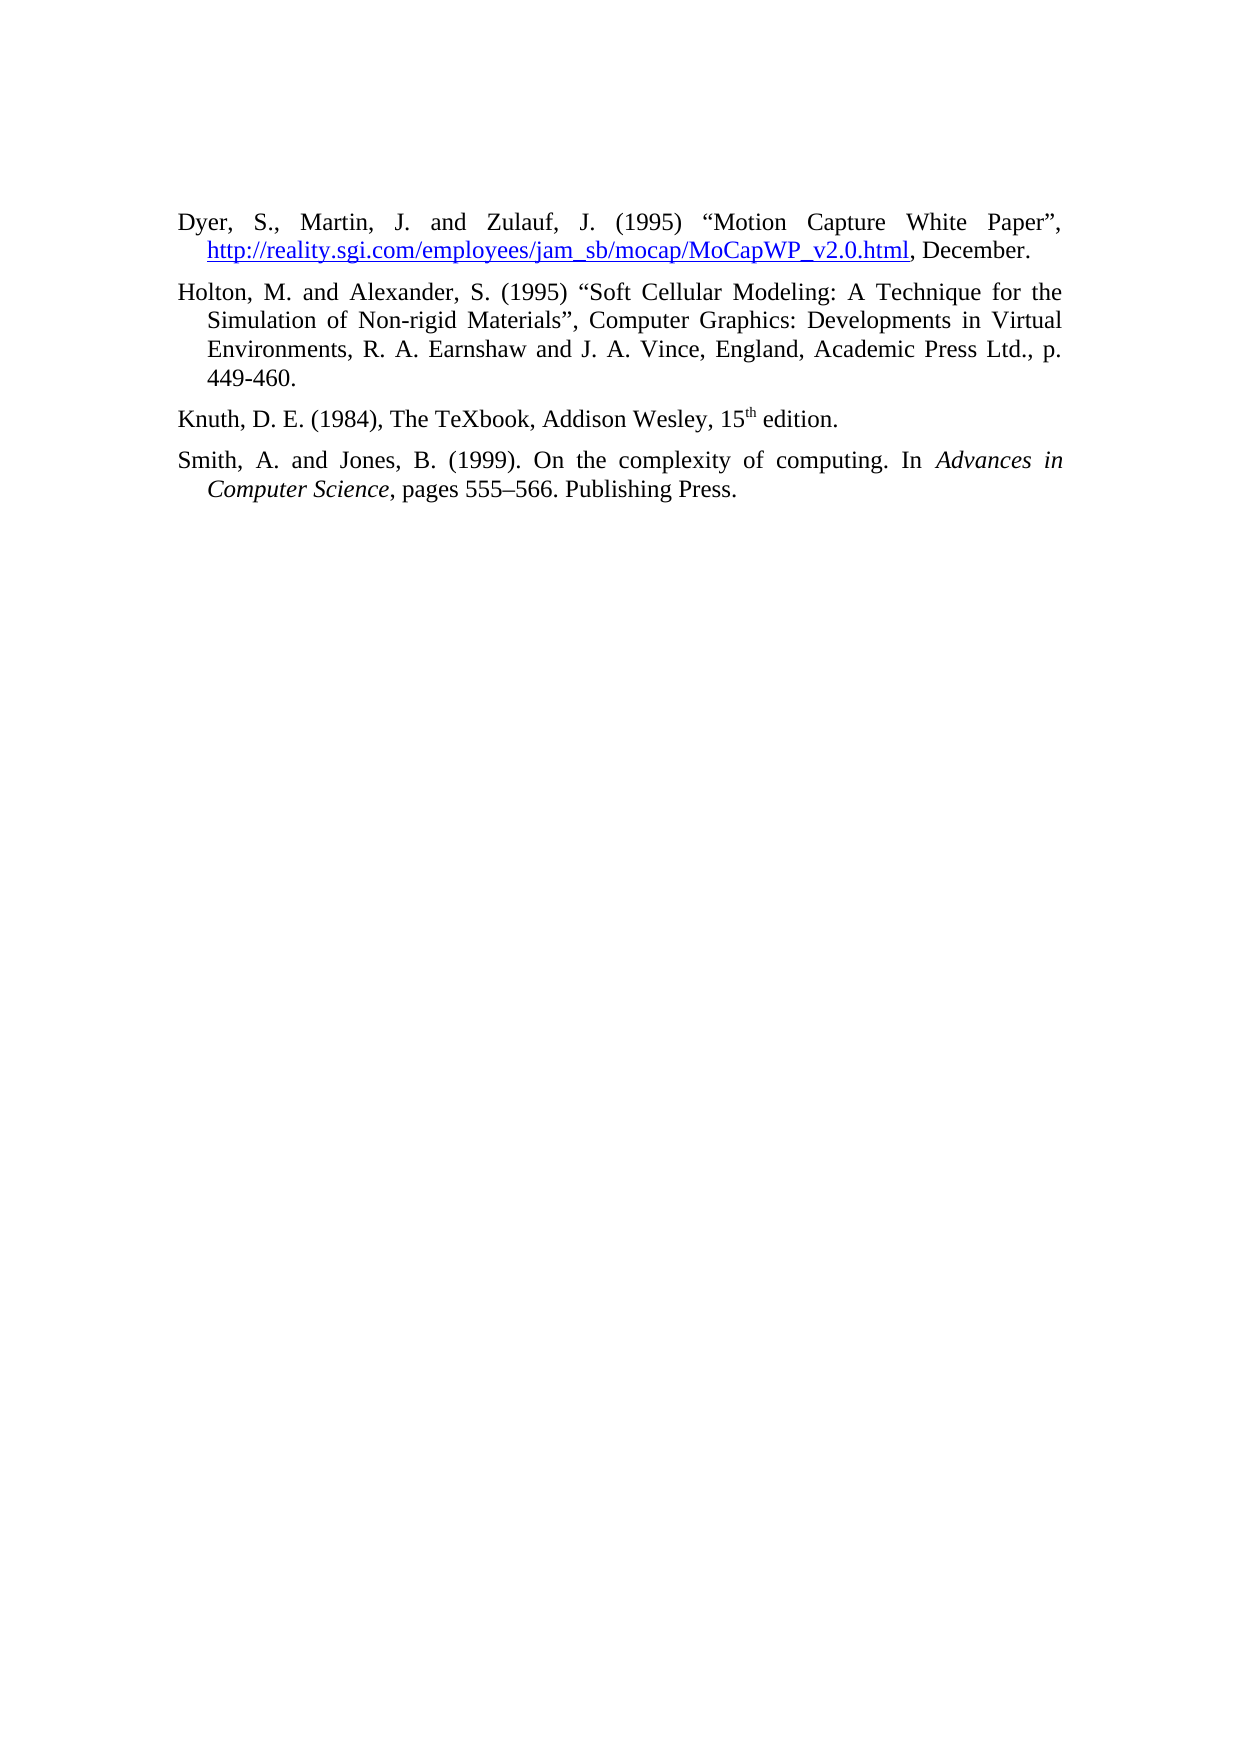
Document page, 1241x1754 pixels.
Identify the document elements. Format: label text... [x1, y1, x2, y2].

text Knuth, D. E. (1984), The TeXbook, Addison Wesley, 15th edition. [177, 404, 1063, 433]
text Holton, M. and Alexander, S. (1995) “Soft Cellular Modeling: A Technique for the Simulation of Non-rigid Materials”, Computer Graphics: Developments in Virtual Environments, R. A. Earnshaw and J. A. Vince, England, Academic Press Ltd., p. 449-460. [177, 277, 1063, 392]
text Dyer, S., Martin, J. and Zulauf, J. (1995) “Motion Capture White Paper”, http://reality.sgi.com/employees/jam_sb/mocap/MoCapWP_v2.0.html, December. [177, 207, 1063, 264]
text Smith, A. and Jones, B. (1999). On the complexity of computing. In Advances in Computer Science, pages 555–566. Publishing Press. [177, 446, 1063, 503]
